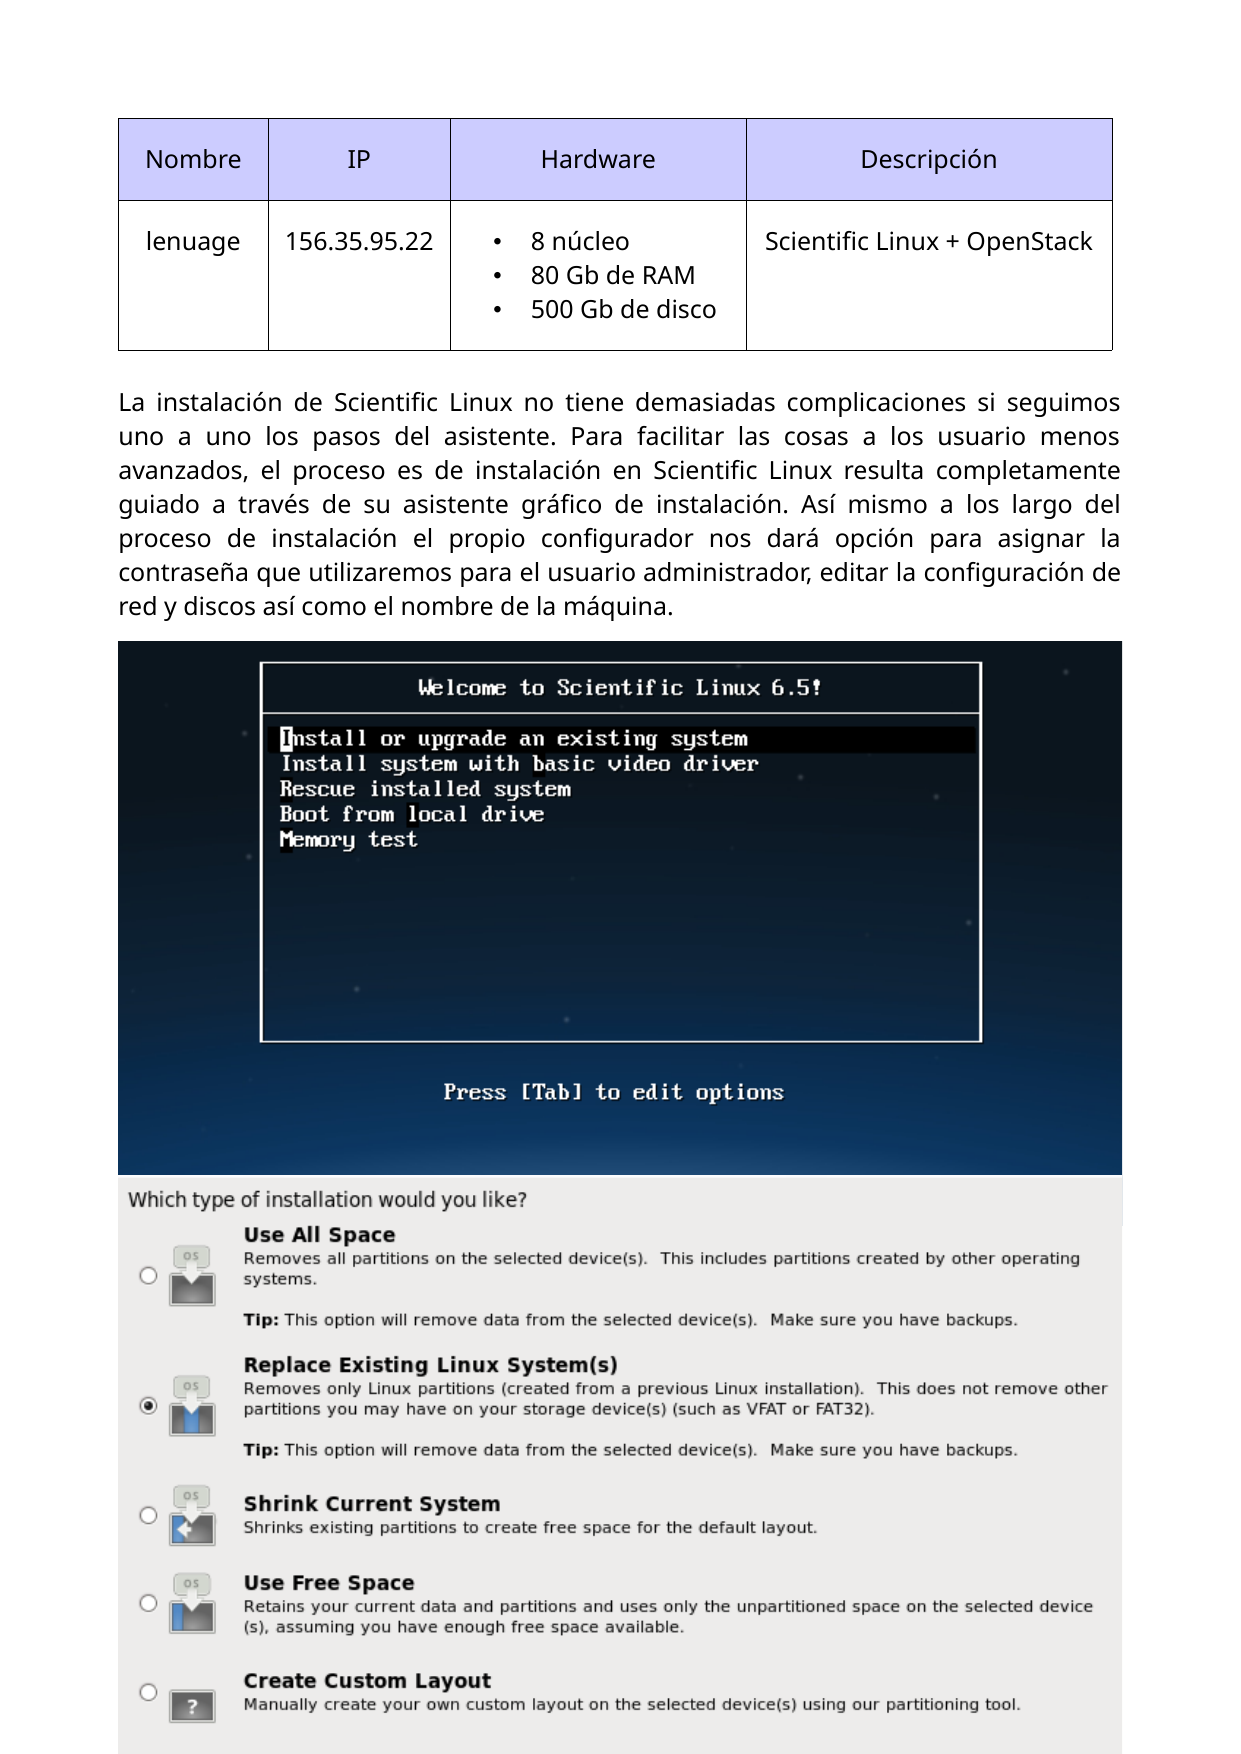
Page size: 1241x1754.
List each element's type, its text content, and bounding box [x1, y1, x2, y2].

table_header Hardware [451, 119, 746, 200]
table_header Nombre [119, 119, 268, 200]
picture [118, 641, 1123, 1754]
table_cell lenuage [119, 201, 268, 349]
table_cell 8 núcleo 80 Gb de RAM 500 Gb de disco [451, 201, 746, 349]
table_header IP [269, 119, 450, 200]
table_cell Scientific Linux + OpenStack [747, 201, 1112, 349]
table_cell 156.35.95.22 [269, 201, 450, 349]
table_header Descripción [747, 119, 1112, 200]
text La instalación de Scientific Linux no tiene demasiadas complicaciones si seguimos uno a uno los pasos del asistente. Para facilitar las cosas a los usuario menos avanzados, el proceso es de instalación en Scientific Linux resulta completamente guiado a través de su asistente gráfico de instalación. Así mismo a los largo del proceso de instalación el propio configurador nos dará opción para asignar la contraseña que utilizaremos para el usuario administrador, editar la configuración de red y discos así como el nombre de la máquina. [118, 384, 1122, 623]
